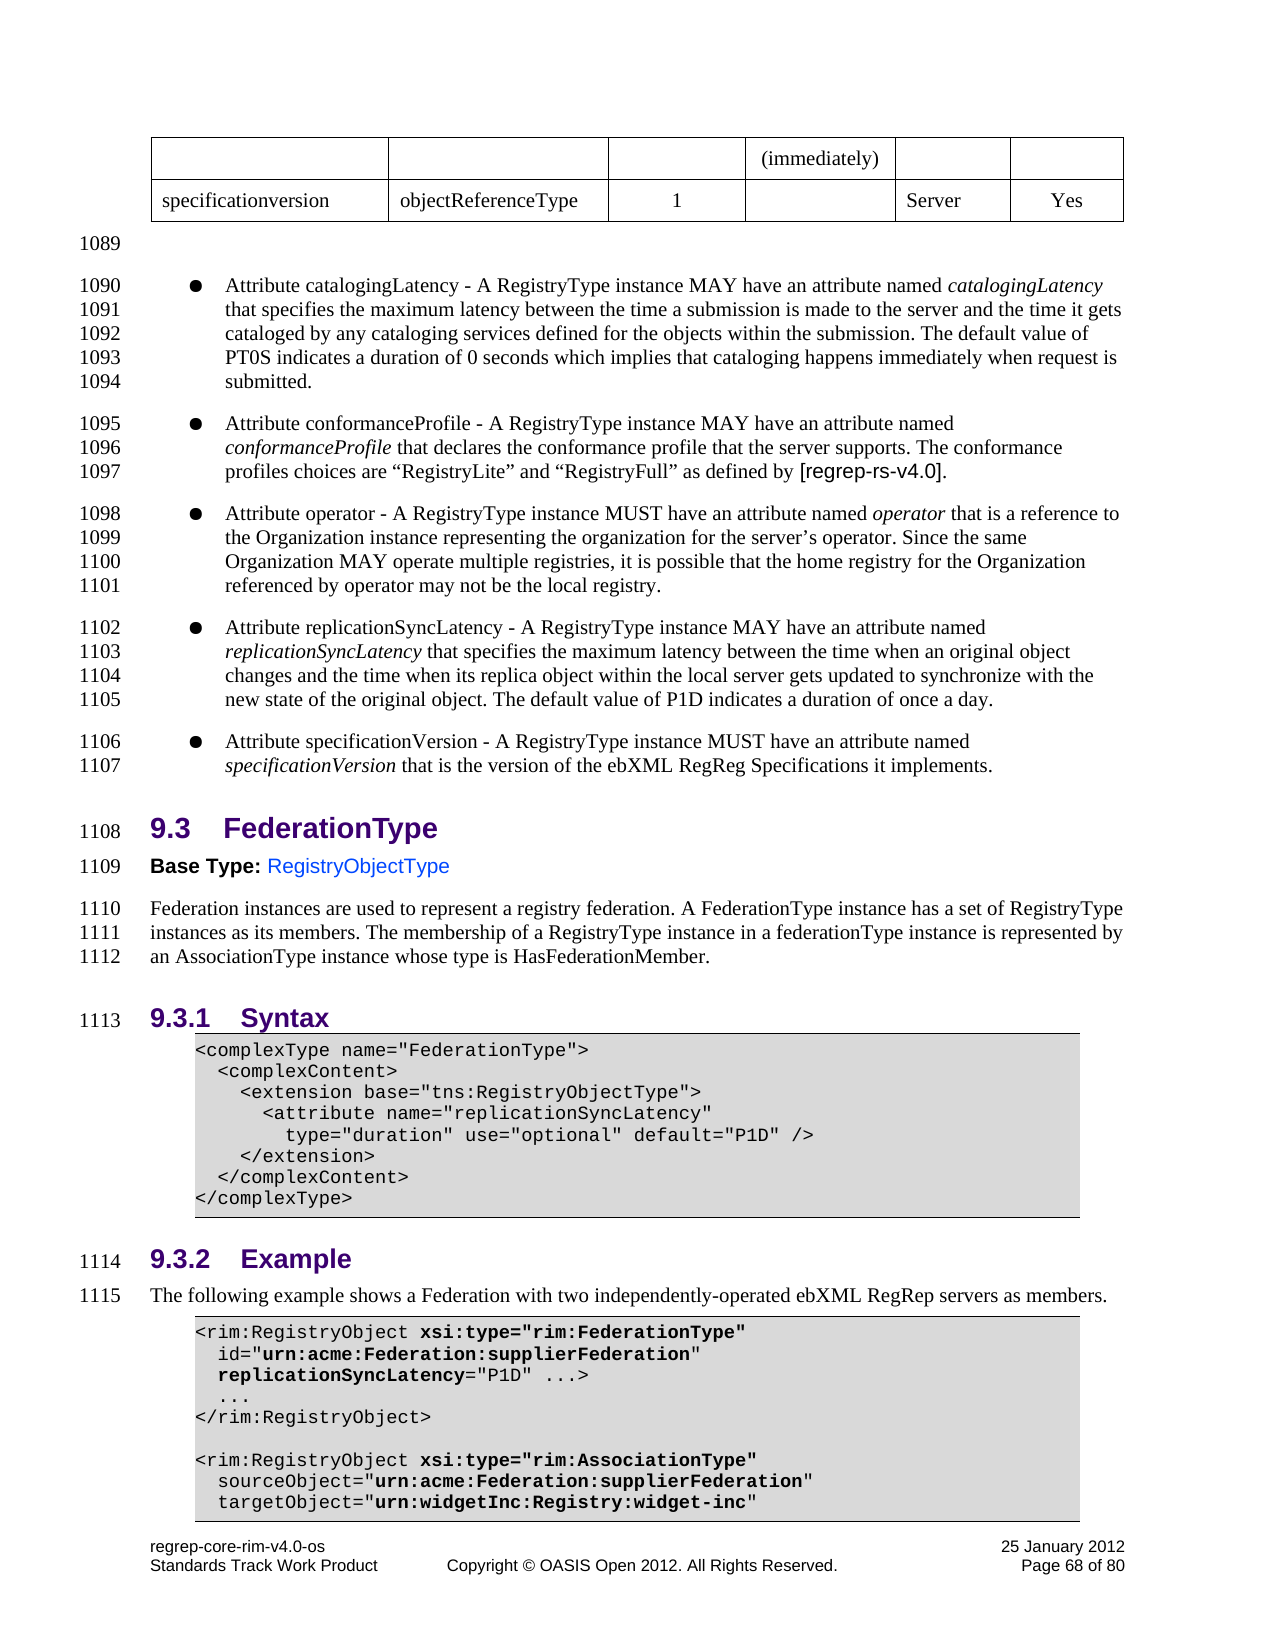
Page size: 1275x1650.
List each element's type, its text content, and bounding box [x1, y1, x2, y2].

subtitle Syntax [150, 1002, 1125, 1033]
text <complexContent> [195, 1054, 1080, 1076]
table_cell [389, 138, 608, 179]
table_cell [609, 138, 745, 179]
text <complexType name="FederationType"> [195, 1034, 1080, 1054]
text ... [195, 1380, 1080, 1401]
table_cell 1 [609, 180, 745, 221]
text id="urn:acme:Federation:supplierFederation" [195, 1337, 1080, 1358]
text replicationSyncLatency="P1D" ...> [195, 1358, 1080, 1380]
text <extension base="tns:RegistryObjectType"> [195, 1076, 1080, 1097]
table_cell Server [896, 180, 1010, 221]
text </extension> [195, 1139, 1080, 1161]
text </rim:RegistryObject> [195, 1401, 1080, 1422]
list Attribute replicationSyncLatency - A RegistryType instance MAY have an attribute named replicationSyncLatency that specifies the maximum latency between the time when an original object changes and the time when its replica object within the local server gets updated to synchronize with the new state of the original object. The default value of P1D indicates a duration of once a day. [187, 615, 1125, 711]
table_cell [1011, 138, 1123, 179]
text </complexType> [195, 1182, 1080, 1217]
text Base Type: RegistryObjectType [150, 854, 1125, 878]
list Attribute conformanceProfile - A RegistryType instance MAY have an attribute named conformanceProfile that declares the conformance profile that the server supports. The conformance profiles choices are “RegistryLite” and “RegistryFull” as defined by [regrep-rs-v4.0]. [187, 411, 1125, 483]
table_cell [746, 180, 895, 221]
subtitle FederationType [150, 811, 1125, 845]
text Federation instances are used to represent a registry federation. A FederationType instance has a set of RegistryType instances as its members. The membership of a RegistryType instance in a federationType instance is represented by an AssociationType instance whose type is HasFederationMember. [150, 896, 1125, 968]
table_cell objectReferenceType [389, 180, 608, 221]
list Attribute specificationVersion - A RegistryType instance MUST have an attribute named specificationVersion that is the version of the ebXML RegReg Specifications it implements. [187, 729, 1125, 777]
text <rim:RegistryObject xsi:type="rim:AssociationType" [195, 1443, 1080, 1465]
table_cell specificationversion [152, 180, 388, 221]
table_cell Yes [1011, 180, 1123, 221]
text </complexContent> [195, 1161, 1080, 1182]
text <rim:RegistryObject xsi:type="rim:FederationType" [195, 1317, 1080, 1337]
text type="duration" use="optional" default="P1D" /> [195, 1118, 1080, 1139]
text sourceObject="urn:acme:Federation:supplierFederation" [195, 1465, 1080, 1486]
table_cell [896, 138, 1010, 179]
table_cell (immediately) [746, 138, 895, 179]
list Attribute operator - A RegistryType instance MUST have an attribute named operator that is a reference to the Organization instance representing the organization for the server’s operator. Since the same Organization MAY operate multiple registries, it is possible that the home registry for the Organization referenced by operator may not be the local registry. [187, 501, 1125, 597]
subtitle Example [150, 1243, 1125, 1274]
table_cell [152, 138, 388, 179]
text The following example shows a Federation with two independently-operated ebXML RegRep servers as members. [150, 1283, 1125, 1307]
list Attribute catalogingLatency - A RegistryType instance MAY have an attribute named catalogingLatency that specifies the maximum latency between the time a submission is made to the server and the time it gets cataloged by any cataloging services defined for the objects within the submission. The default value of PT0S indicates a duration of 0 seconds which implies that cataloging happens immediately when request is submitted. [187, 272, 1125, 393]
text targetObject="urn:widgetInc:Registry:widget-inc" [195, 1486, 1080, 1521]
text <attribute name="replicationSyncLatency" [195, 1097, 1080, 1118]
